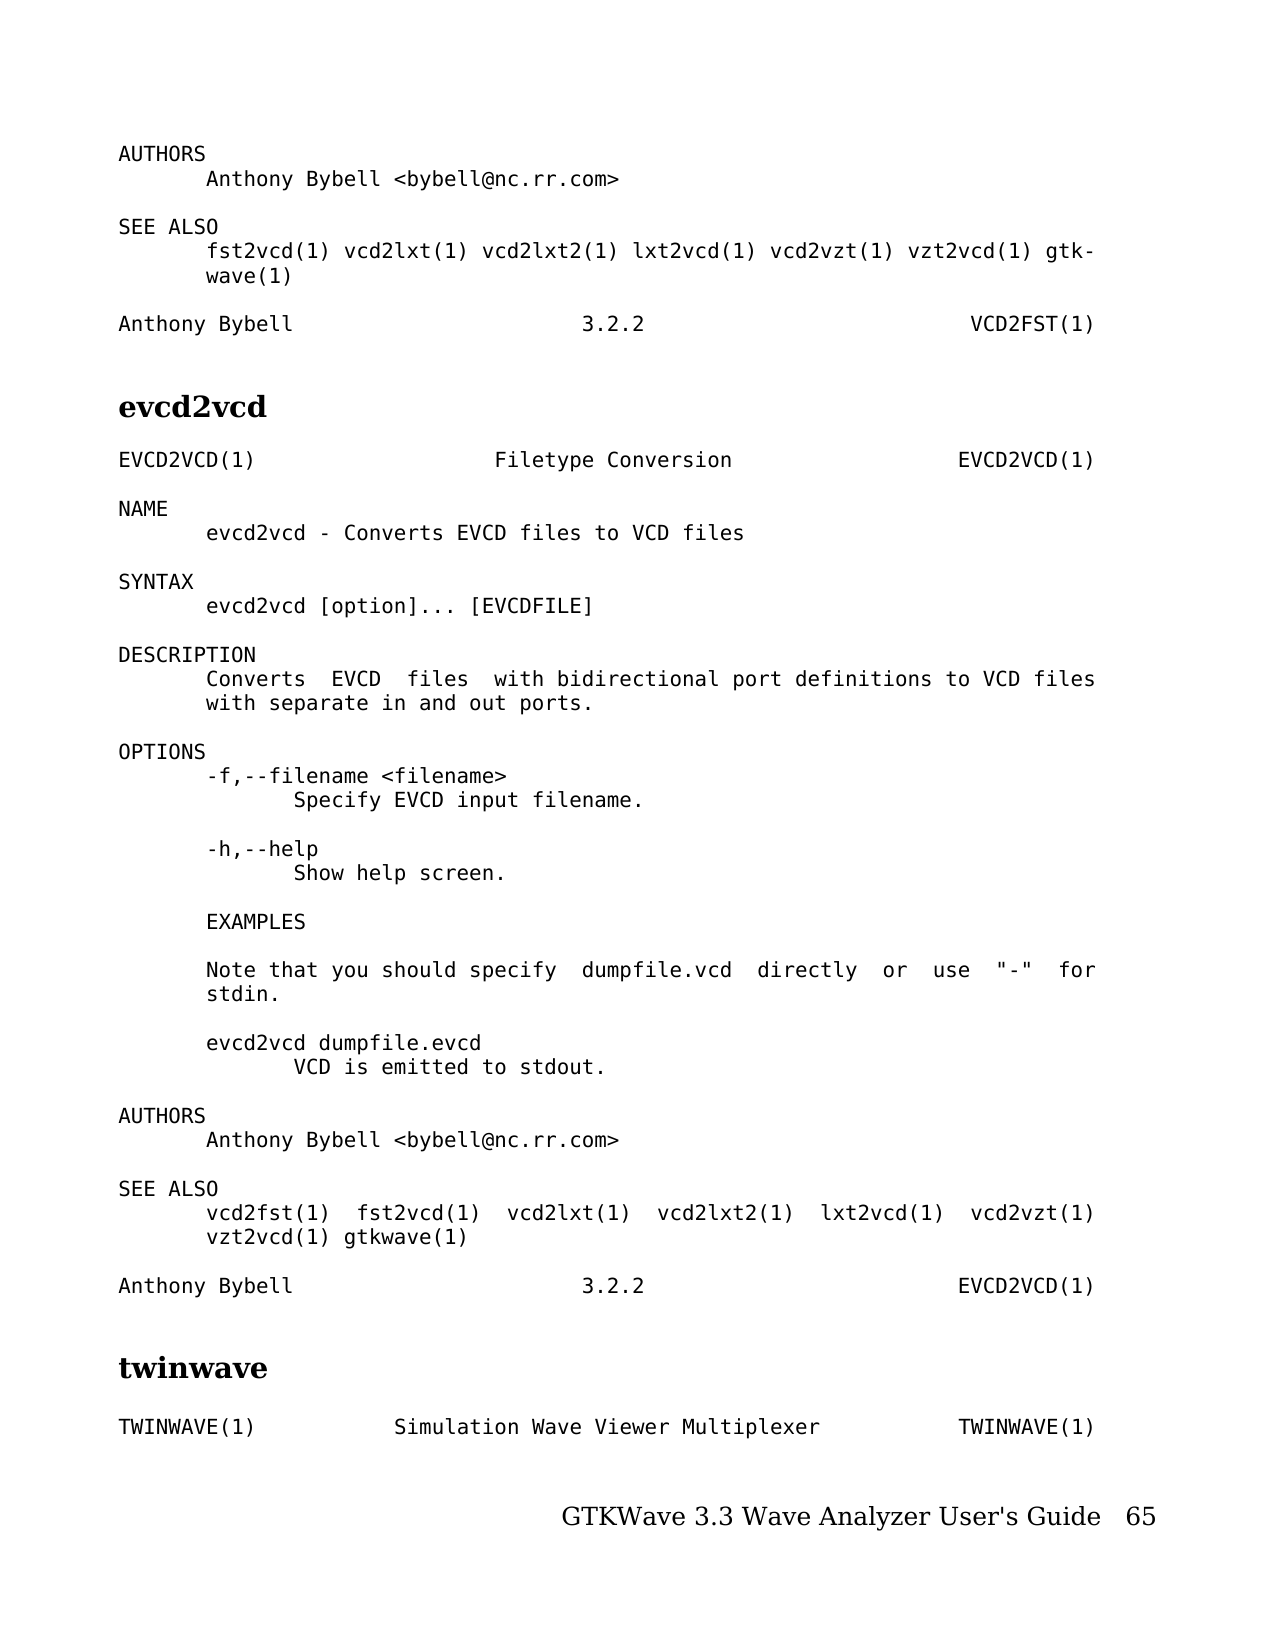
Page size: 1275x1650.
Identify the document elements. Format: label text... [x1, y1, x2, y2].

text AUTHORS [118, 142, 1157, 167]
text DESCRIPTION [118, 643, 1157, 667]
text Anthony Bybell 3.2.2 VCD2FST(1) [118, 312, 1157, 337]
text OPTIONS [118, 740, 1157, 764]
text evcd2vcd [118, 390, 1157, 424]
text stdin. [118, 982, 1157, 1007]
text SYNTAX [118, 570, 1157, 594]
text Anthony Bybell 3.2.2 EVCD2VCD(1) [118, 1274, 1157, 1298]
text Note that you should specify dumpfile.vcd directly or use "-" for [118, 958, 1157, 982]
text wave(1) [118, 264, 1157, 288]
text VCD is emitted to stdout. [118, 1055, 1157, 1079]
text evcd2vcd [option]... [EVCDFILE] [118, 594, 1157, 618]
text -f,--filename <filename> [118, 764, 1157, 788]
text evcd2vcd dumpfile.evcd [118, 1031, 1157, 1055]
text NAME [118, 497, 1157, 521]
text vzt2vcd(1) gtkwave(1) [118, 1225, 1157, 1249]
text with separate in and out ports. [118, 691, 1157, 716]
text evcd2vcd - Converts EVCD files to VCD files [118, 521, 1157, 546]
text Anthony Bybell <bybell@nc.rr.com> [118, 1128, 1157, 1152]
text AUTHORS [118, 1104, 1157, 1128]
text fst2vcd(1) vcd2lxt(1) vcd2lxt2(1) lxt2vcd(1) vcd2vzt(1) vzt2vcd(1) gtk- [118, 239, 1157, 264]
text Show help screen. [118, 861, 1157, 885]
text -h,--help [118, 837, 1157, 861]
text Converts EVCD files with bidirectional port definitions to VCD files [118, 667, 1157, 691]
text vcd2fst(1) fst2vcd(1) vcd2lxt(1) vcd2lxt2(1) lxt2vcd(1) vcd2vzt(1) [118, 1201, 1157, 1225]
text SEE ALSO [118, 215, 1157, 239]
text Anthony Bybell <bybell@nc.rr.com> [118, 167, 1157, 191]
text twinwave [118, 1351, 1157, 1386]
text EVCD2VCD(1) Filetype Conversion EVCD2VCD(1) [118, 448, 1157, 473]
text EXAMPLES [118, 910, 1157, 934]
text SEE ALSO [118, 1177, 1157, 1201]
text TWINWAVE(1) Simulation Wave Viewer Multiplexer TWINWAVE(1) [118, 1415, 1157, 1439]
text Specify EVCD input filename. [118, 788, 1157, 813]
